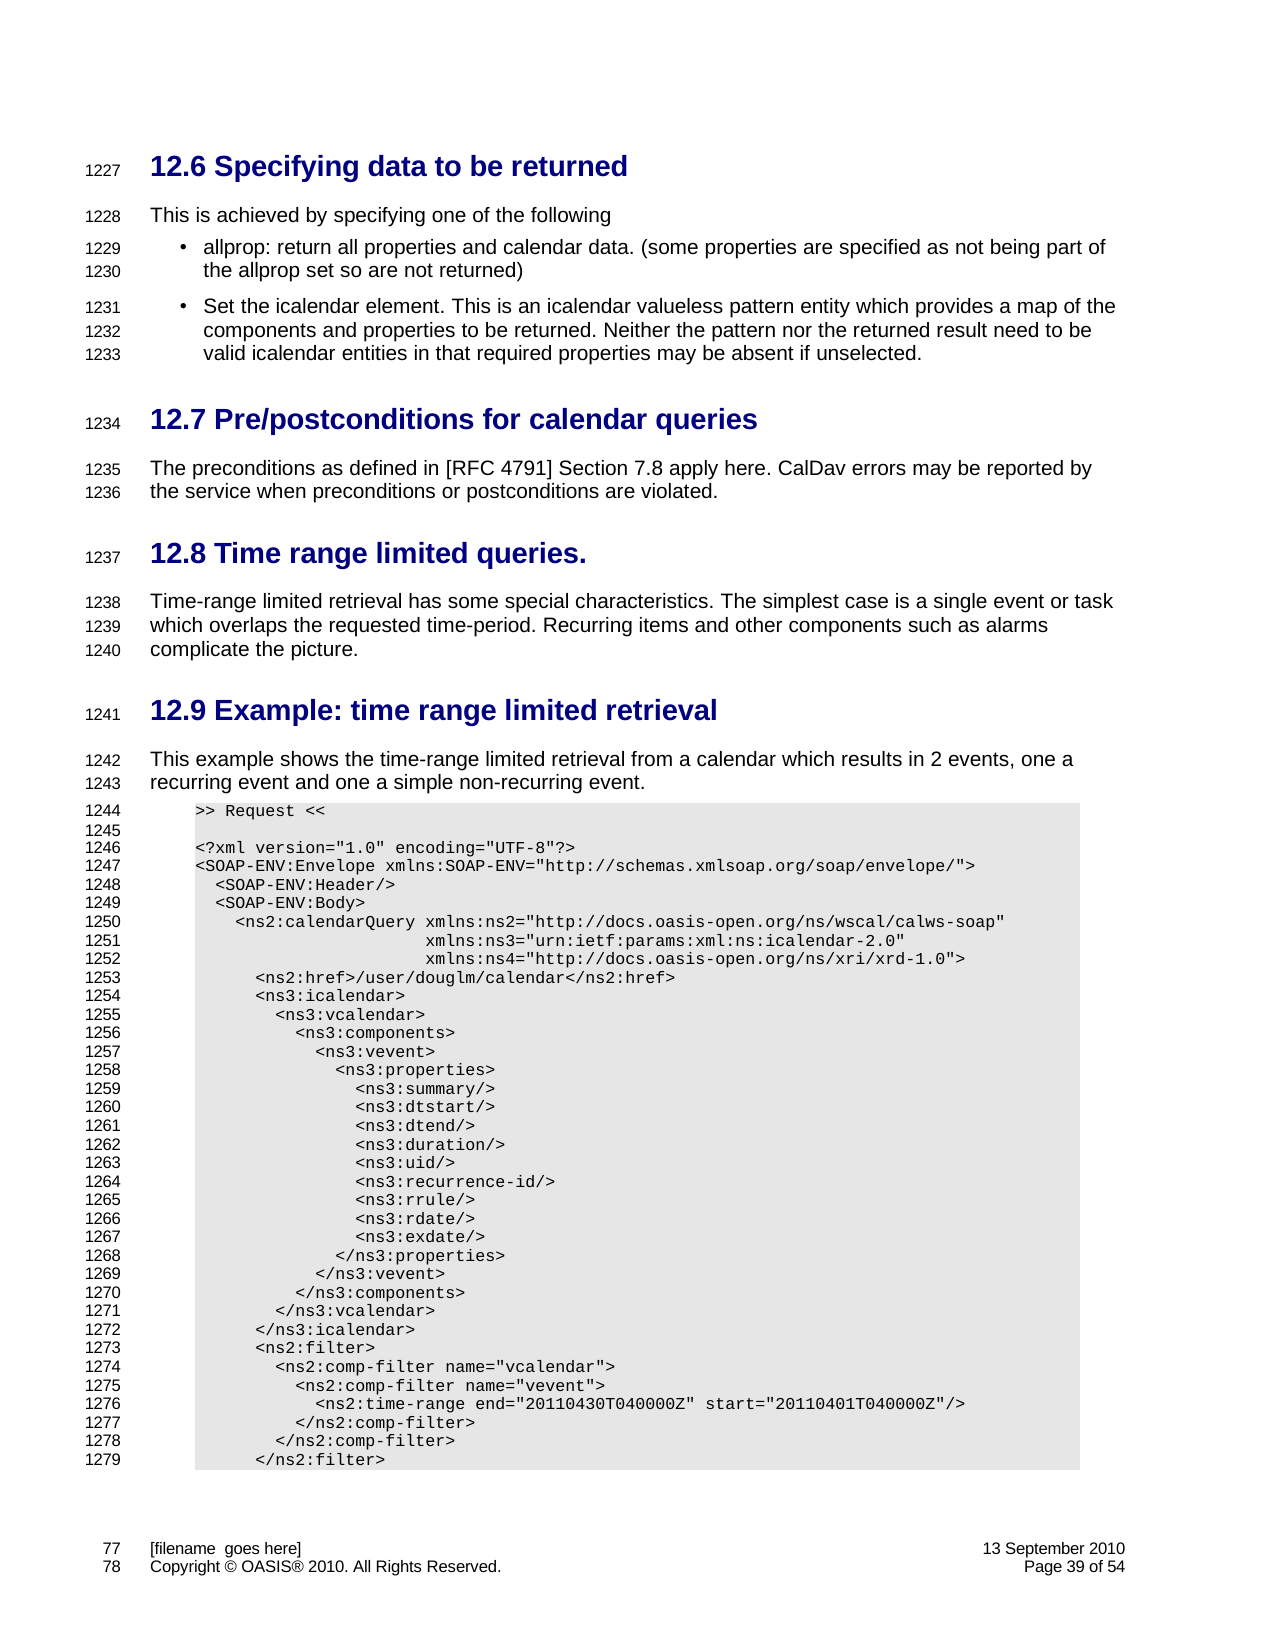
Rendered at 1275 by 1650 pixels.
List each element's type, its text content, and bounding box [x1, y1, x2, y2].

text The preconditions as defined in [RFC 4791] Section 7.8 apply here. CalDav errors may be reported by the service when preconditions or postconditions are violated. [150, 456, 1125, 503]
text <SOAP-ENV:Envelope xmlns:SOAP-ENV="http://schemas.xmlsoap.org/soap/envelope/"> [195, 858, 1080, 877]
text <ns3:dtstart/> [195, 1099, 1080, 1118]
text </ns3:vcalendar> [195, 1303, 1080, 1322]
text <ns3:vcalendar> [195, 1007, 1080, 1025]
text <ns2:comp-filter name="vcalendar"> [195, 1359, 1080, 1377]
text <ns3:summary/> [195, 1081, 1080, 1099]
text <?xml version="1.0" encoding="UTF-8"?> [195, 840, 1080, 858]
text xmlns:ns3="urn:ietf:params:xml:ns:icalendar-2.0" [195, 932, 1080, 951]
text </ns2:filter> [195, 1452, 1080, 1470]
text Time-range limited retrieval has some special characteristics. The simplest case is a single event or task which overlaps the requested time-period. Recurring items and other components such as alarms complicate the picture. [150, 590, 1125, 661]
text <ns3:vevent> [195, 1044, 1080, 1062]
text <ns2:comp-filter name="vevent"> [195, 1377, 1080, 1396]
text </ns2:comp-filter> [195, 1433, 1080, 1452]
list allprop: return all properties and calendar data. (some properties are specified as not being part of the allprop set so are not returned) [150, 235, 1125, 282]
text <ns2:filter> [195, 1340, 1080, 1359]
text </ns3:icalendar> [195, 1322, 1080, 1340]
text <ns3:dtend/> [195, 1118, 1080, 1136]
subtitle Specifying data to be returned [150, 150, 1125, 182]
text <SOAP-ENV:Body> [195, 895, 1080, 914]
list Set the icalendar element. This is an icalendar valueless pattern entity which provides a map of the components and properties to be returned. Neither the pattern nor the returned result need to be valid icalendar entities in that required properties may be absent if unselected. [150, 295, 1125, 365]
subtitle Pre/postconditions for calendar queries [150, 403, 1125, 435]
text </ns3:components> [195, 1285, 1080, 1303]
text <ns2:calendarQuery xmlns:ns2="http://docs.oasis-open.org/ns/wscal/calws-soap" [195, 914, 1080, 932]
text >> Request << [195, 803, 1080, 821]
text <ns3:exdate/> [195, 1229, 1080, 1248]
text This example shows the time-range limited retrieval from a calendar which results in 2 events, one a recurring event and one a simple non-recurring event. [150, 747, 1125, 794]
subtitle Example: time range limited retrieval [150, 694, 1125, 726]
text This is achieved by specifying one of the following [150, 203, 1125, 227]
text </ns3:vevent> [195, 1266, 1080, 1285]
text <ns3:uid/> [195, 1155, 1080, 1173]
subtitle Time range limited queries. [150, 537, 1125, 569]
text <SOAP-ENV:Header/> [195, 877, 1080, 895]
text <ns2:href>/user/douglm/calendar</ns2:href> [195, 969, 1080, 988]
text <ns2:time-range end="20110430T040000Z" start="20110401T040000Z"/> [195, 1396, 1080, 1414]
text <ns3:duration/> [195, 1136, 1080, 1155]
text <ns3:components> [195, 1025, 1080, 1044]
text xmlns:ns4="http://docs.oasis-open.org/ns/xri/xrd-1.0"> [195, 951, 1080, 969]
text <ns3:rrule/> [195, 1192, 1080, 1211]
text </ns2:comp-filter> [195, 1414, 1080, 1433]
text <ns3:properties> [195, 1062, 1080, 1081]
text <ns3:icalendar> [195, 988, 1080, 1007]
text <ns3:rdate/> [195, 1211, 1080, 1229]
text <ns3:recurrence-id/> [195, 1173, 1080, 1192]
text </ns3:properties> [195, 1248, 1080, 1266]
